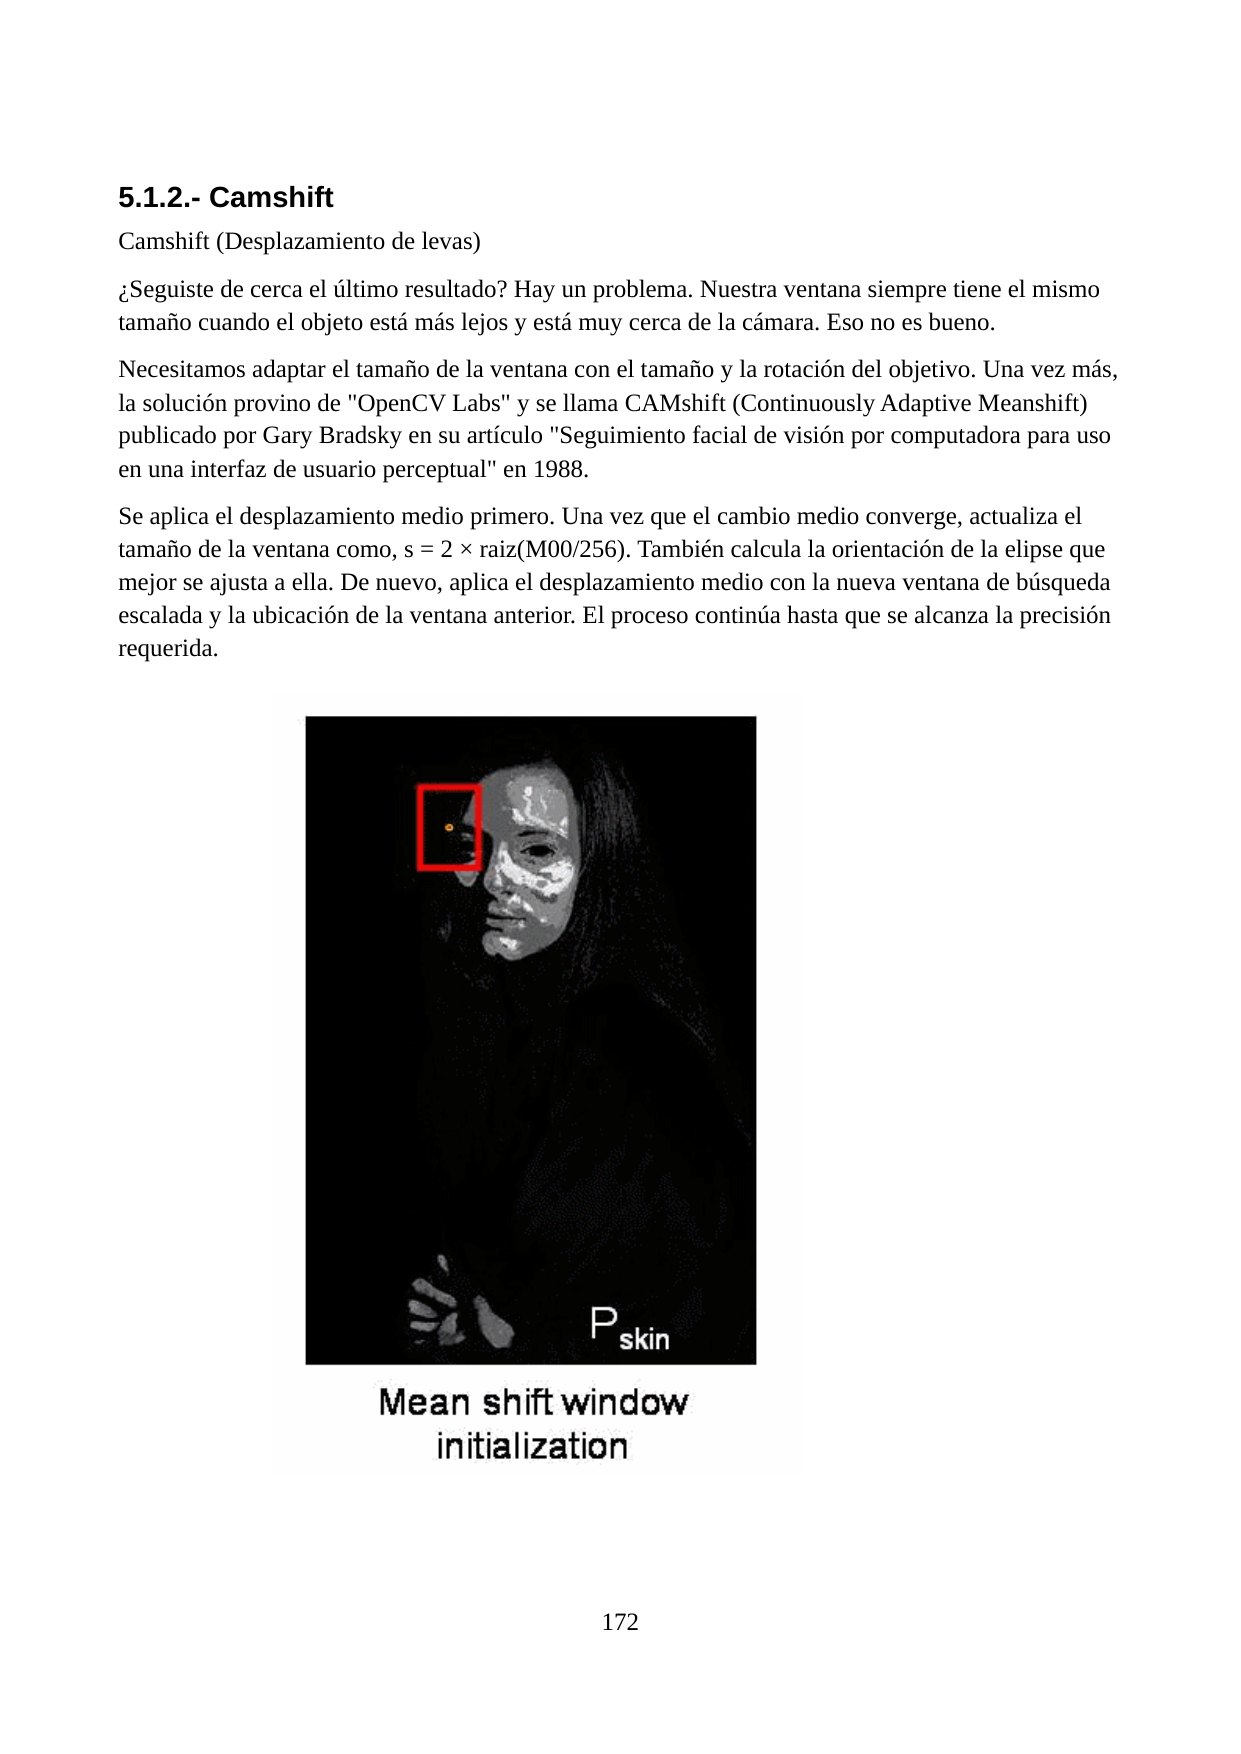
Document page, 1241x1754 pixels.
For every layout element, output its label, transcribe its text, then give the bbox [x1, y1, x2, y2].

text Necesitamos adaptar el tamaño de la ventana con el tamaño y la rotación del objetivo. Una vez más, la solución provino de "OpenCV Labs" y se llama CAMshift (Continuously Adaptive Meanshift) publicado por Gary Bradsky en su artículo "Seguimiento facial de visión por computadora para uso en una interfaz de usuario perceptual" en 1988. [118, 354, 1122, 482]
picture [270, 690, 802, 1476]
text Camshift (Desplazamiento de levas) [118, 226, 1122, 255]
text ¿Seguiste de cerca el último resultado? Hay un problema. Nuestra ventana siempre tiene el mismo tamaño cuando el objeto está más lejos y está muy cerca de la cámara. Eso no es bueno. [118, 274, 1122, 336]
text Se aplica el desplazamiento medio primero. Una vez que el cambio medio converge, actualiza el tamaño de la ventana como, s = 2 × raiz(M00/256). También calcula la orientación de la elipse que mejor se ajusta a ella. De nuevo, aplica el desplazamiento medio con la nueva ventana de búsqueda escalada y la ubicación de la ventana anterior. El proceso continúa hasta que se alcanza la precisión requerida. [118, 501, 1122, 662]
subtitle Camshift [118, 180, 1122, 214]
